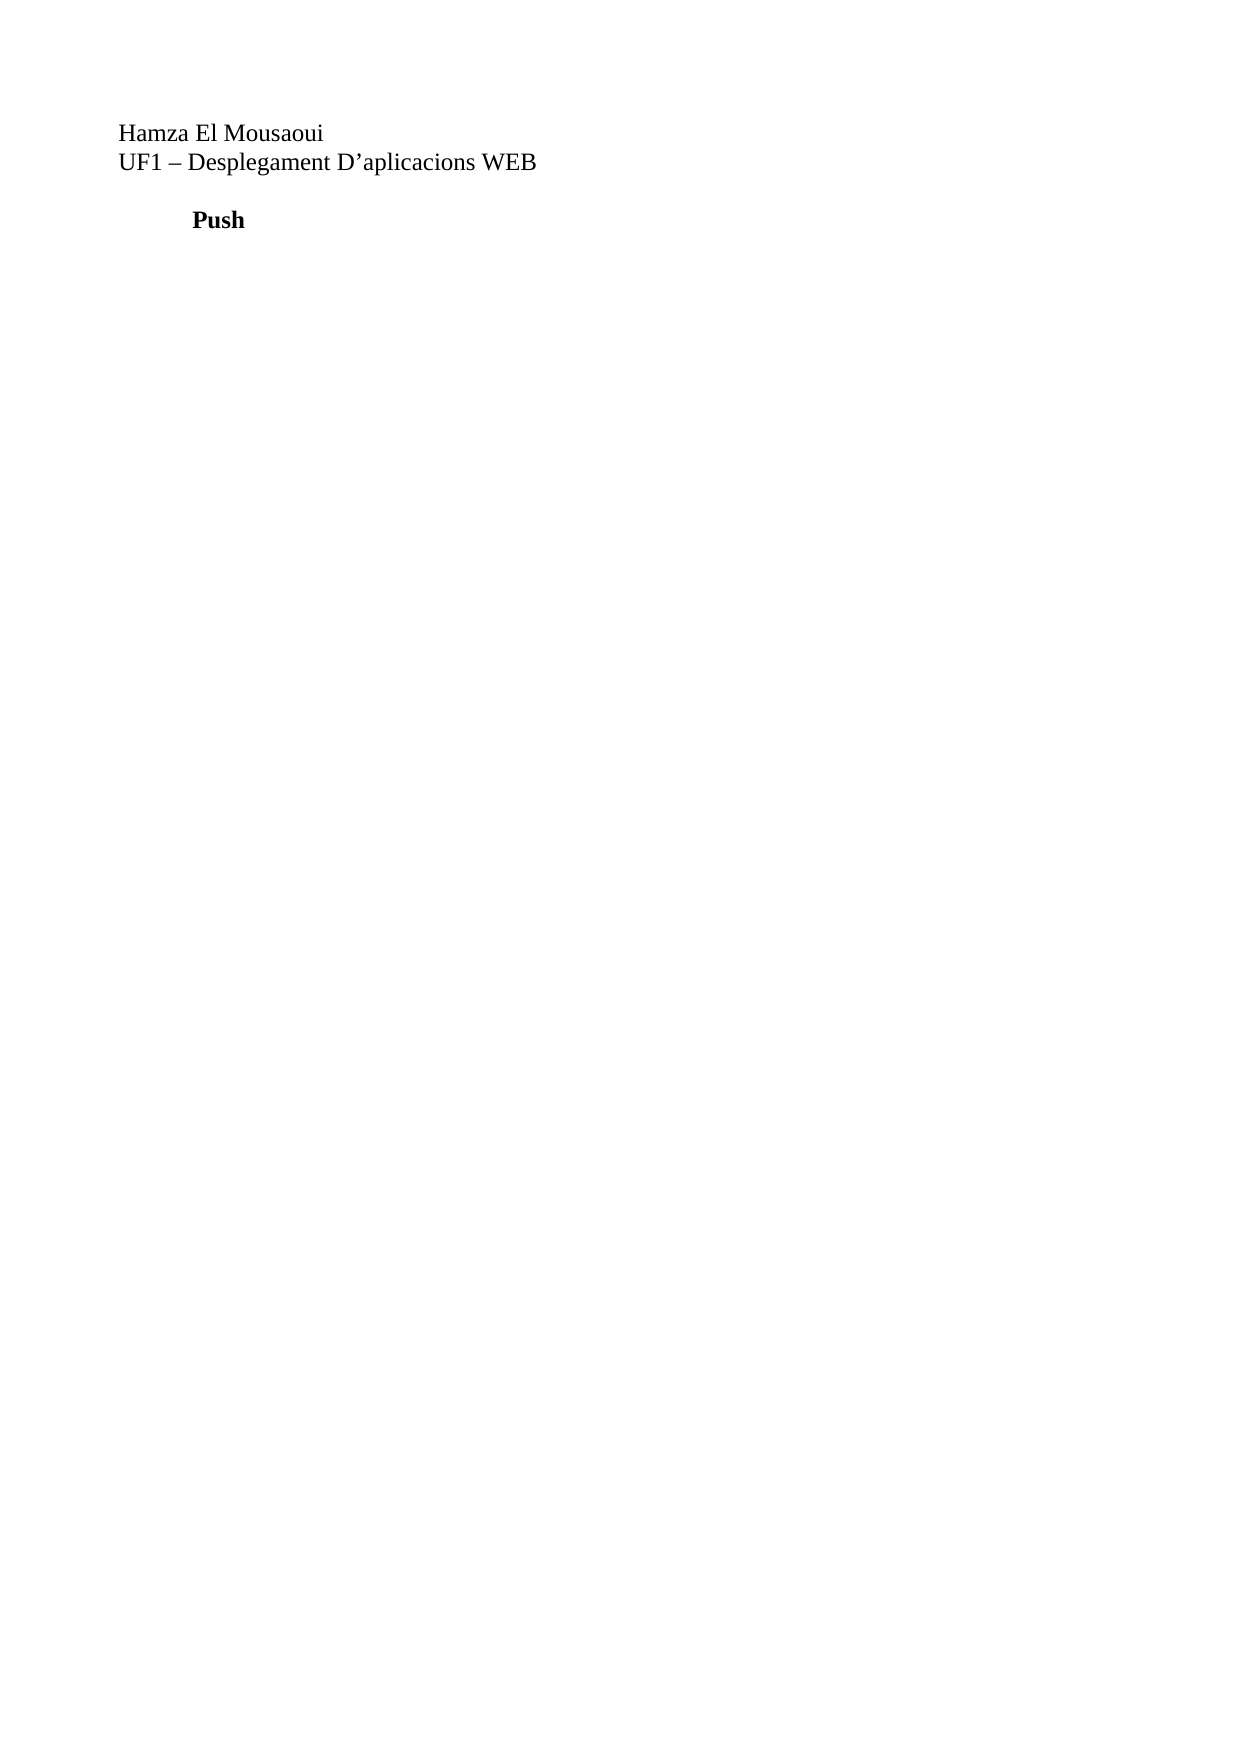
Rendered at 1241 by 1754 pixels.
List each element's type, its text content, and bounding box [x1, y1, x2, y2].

text Push [118, 205, 1122, 234]
